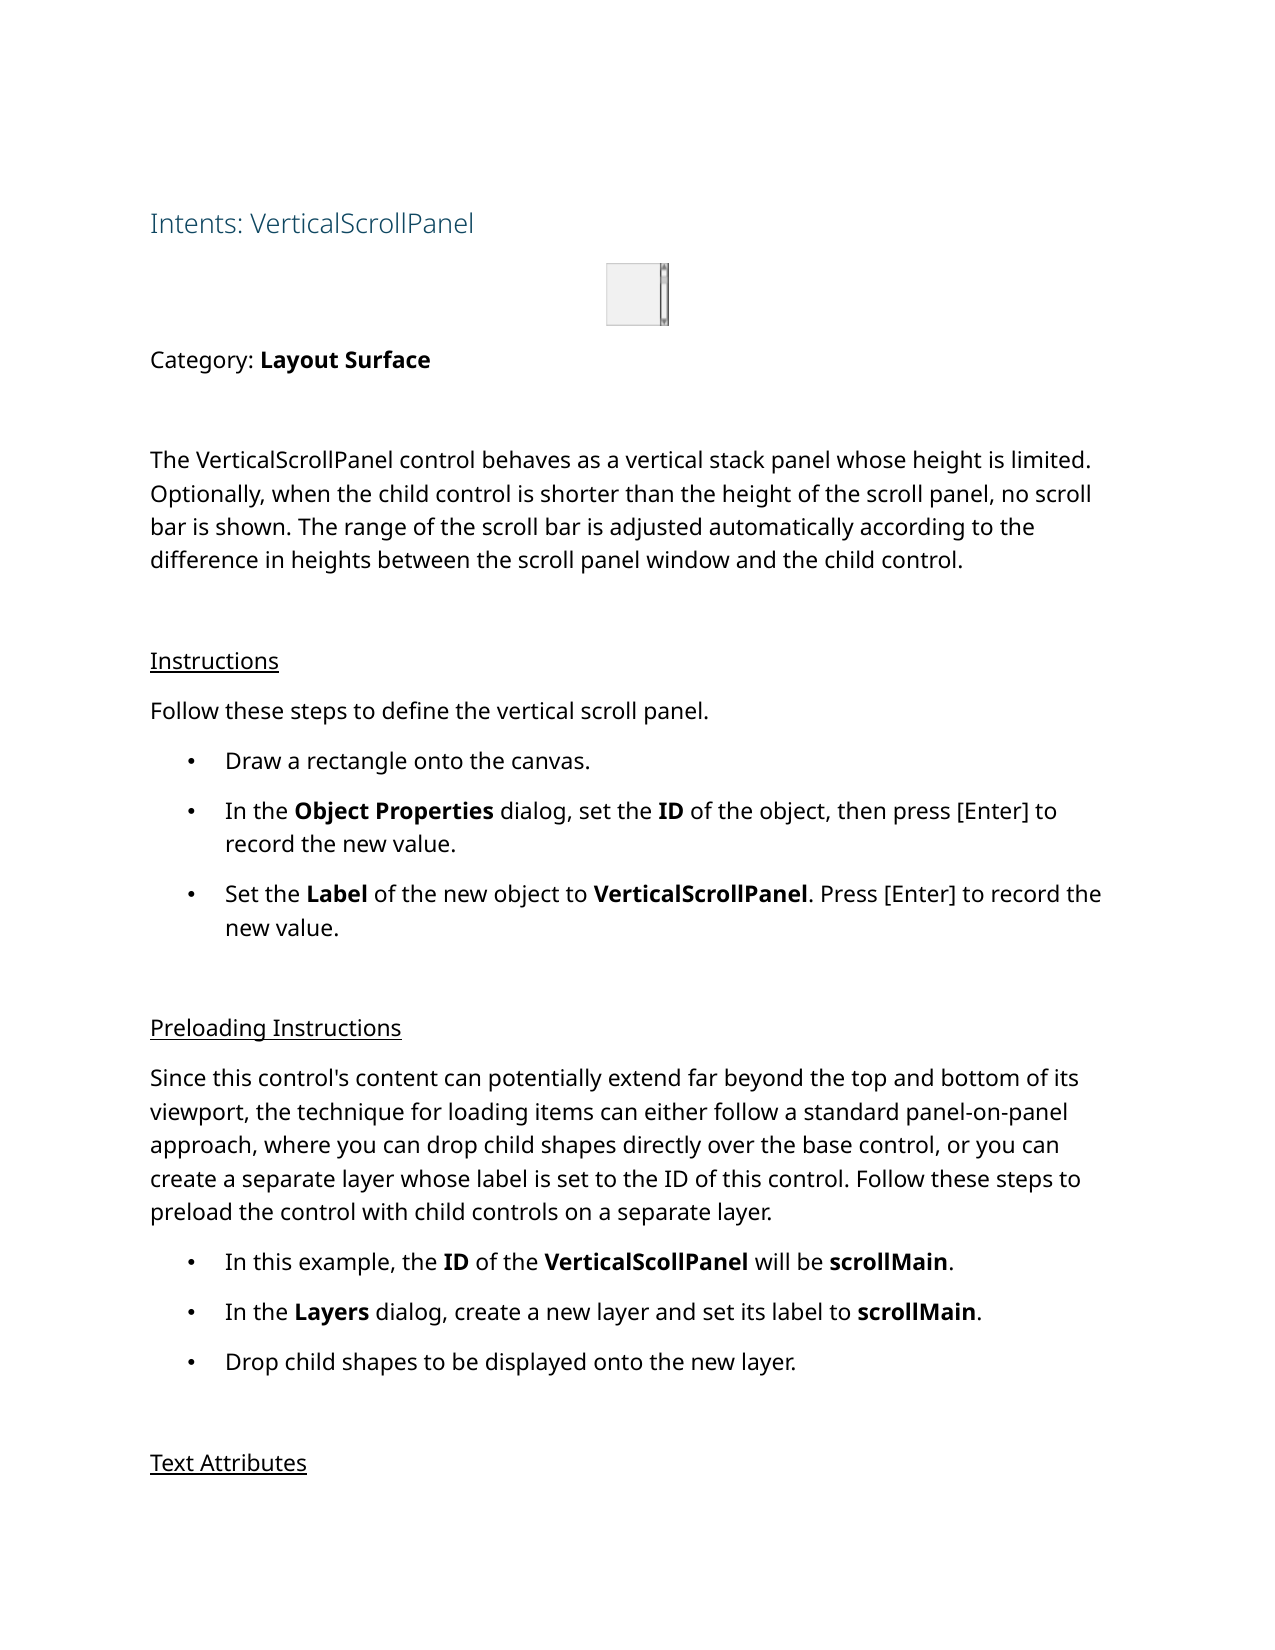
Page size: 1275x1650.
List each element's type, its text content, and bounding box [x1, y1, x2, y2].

list In the Object Properties dialog, set the ID of the object, then press [Enter] to record the new value. [187, 795, 1125, 859]
list Drop child shapes to be displayed onto the new layer. [187, 1346, 1125, 1377]
list In this example, the ID of the VerticalScollPanel will be scrollMain. [187, 1246, 1125, 1277]
text Follow these steps to define the vertical scroll panel. [150, 695, 1125, 726]
text Category: Layout Surface [150, 344, 1125, 375]
picture [606, 263, 669, 326]
list Draw a rectangle onto the canvas. [187, 745, 1125, 776]
text The VerticalScrollPanel control behaves as a vertical stack panel whose height is limited. Optionally, when the child control is shorter than the height of the scroll panel, no scroll bar is shown. The range of the scroll bar is adjusted automatically according to the difference in heights between the scroll panel window and the child control. [150, 444, 1125, 576]
list Set the Label of the new object to VerticalScrollPanel. Press [Enter] to record the new value. [187, 878, 1125, 943]
text Instructions [150, 644, 1125, 676]
text Preloading Instructions [150, 1012, 1125, 1043]
subtitle Intents: VerticalScrollPanel [150, 204, 1125, 241]
list In the Layers dialog, create a new layer and set its label to scrollMain. [187, 1296, 1125, 1327]
text Since this control's content can potentially extend far beyond the top and bottom of its viewport, the technique for loading items can either follow a standard panel-on-panel approach, where you can drop child shapes directly over the base control, or you can create a separate layer whose label is set to the ID of this control. Follow these steps to preload the control with child controls on a separate layer. [150, 1062, 1125, 1227]
text Text Attributes [150, 1446, 1125, 1478]
